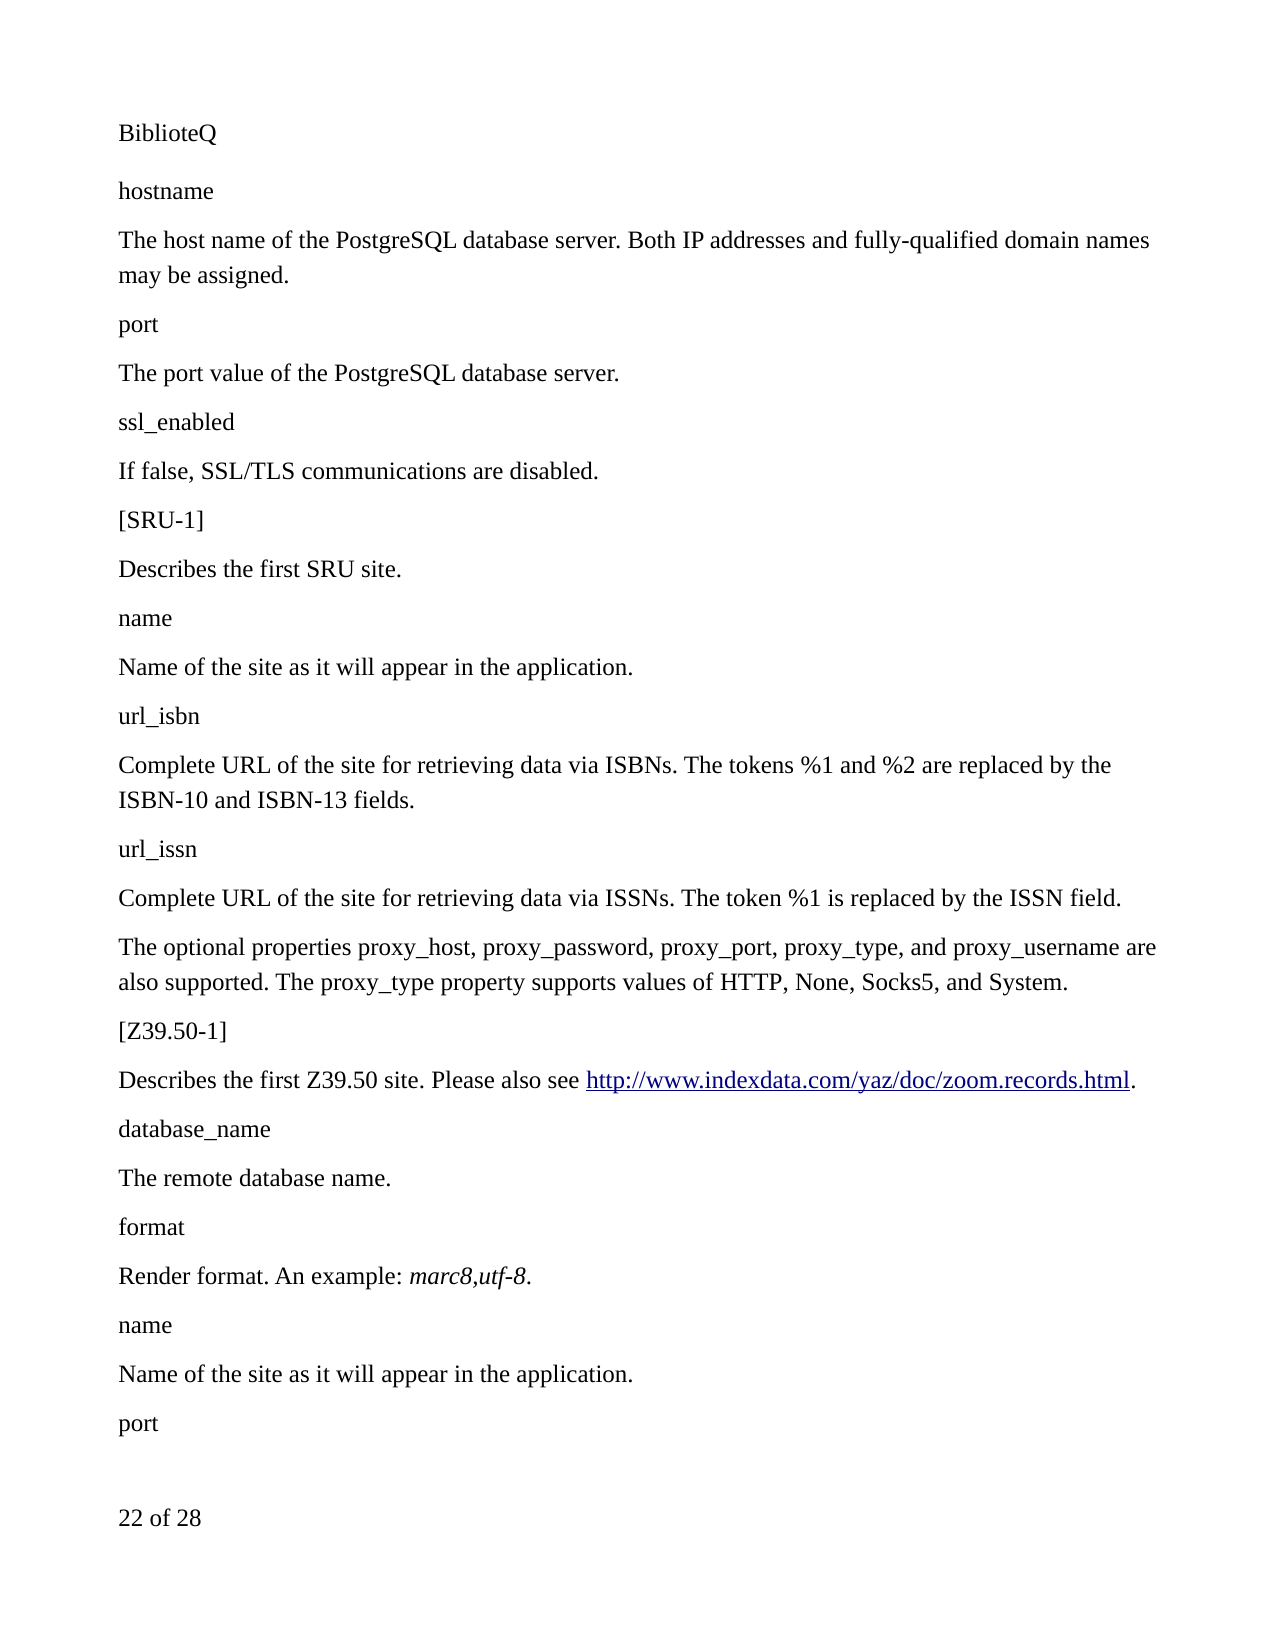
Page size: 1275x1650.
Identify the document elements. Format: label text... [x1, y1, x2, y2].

text Describes the first Z39.50 site. Please also see http://www.indexdata.com/yaz/doc/zoom.records.html. [118, 1065, 1157, 1093]
text [Z39.50-1] [118, 1016, 1157, 1044]
text hostname [118, 176, 1157, 205]
text url_isbn [118, 701, 1157, 730]
text [SRU-1] [118, 505, 1157, 534]
text Complete URL of the site for retrieving data via ISSNs. The token %1 is replaced by the ISSN field. [118, 883, 1157, 912]
text Name of the site as it will appear in the application. [118, 652, 1157, 681]
text The port value of the PostgreSQL database server. [118, 358, 1157, 387]
text Complete URL of the site for retrieving data via ISBNs. The tokens %1 and %2 are replaced by the ISBN-10 and ISBN-13 fields. [118, 751, 1157, 814]
text The optional properties proxy_host, proxy_password, proxy_port, proxy_type, and proxy_username are also supported. The proxy_type property supports values of HTTP, None, Socks5, and System. [118, 932, 1157, 995]
text format [118, 1212, 1157, 1241]
text port [118, 1408, 1157, 1437]
text ssl_enabled [118, 407, 1157, 436]
text name [118, 1310, 1157, 1339]
text Describes the first SRU site. [118, 554, 1157, 583]
text The host name of the PostgreSQL database server. Both IP addresses and fully-qualified domain names may be assigned. [118, 225, 1157, 289]
text The remote database name. [118, 1163, 1157, 1192]
text url_issn [118, 834, 1157, 863]
text port [118, 309, 1157, 338]
text Render format. An example: marc8,utf-8. [118, 1261, 1157, 1290]
text Name of the site as it will appear in the application. [118, 1359, 1157, 1388]
text If false, SSL/TLS communications are disabled. [118, 456, 1157, 485]
text database_name [118, 1114, 1157, 1143]
text name [118, 603, 1157, 632]
